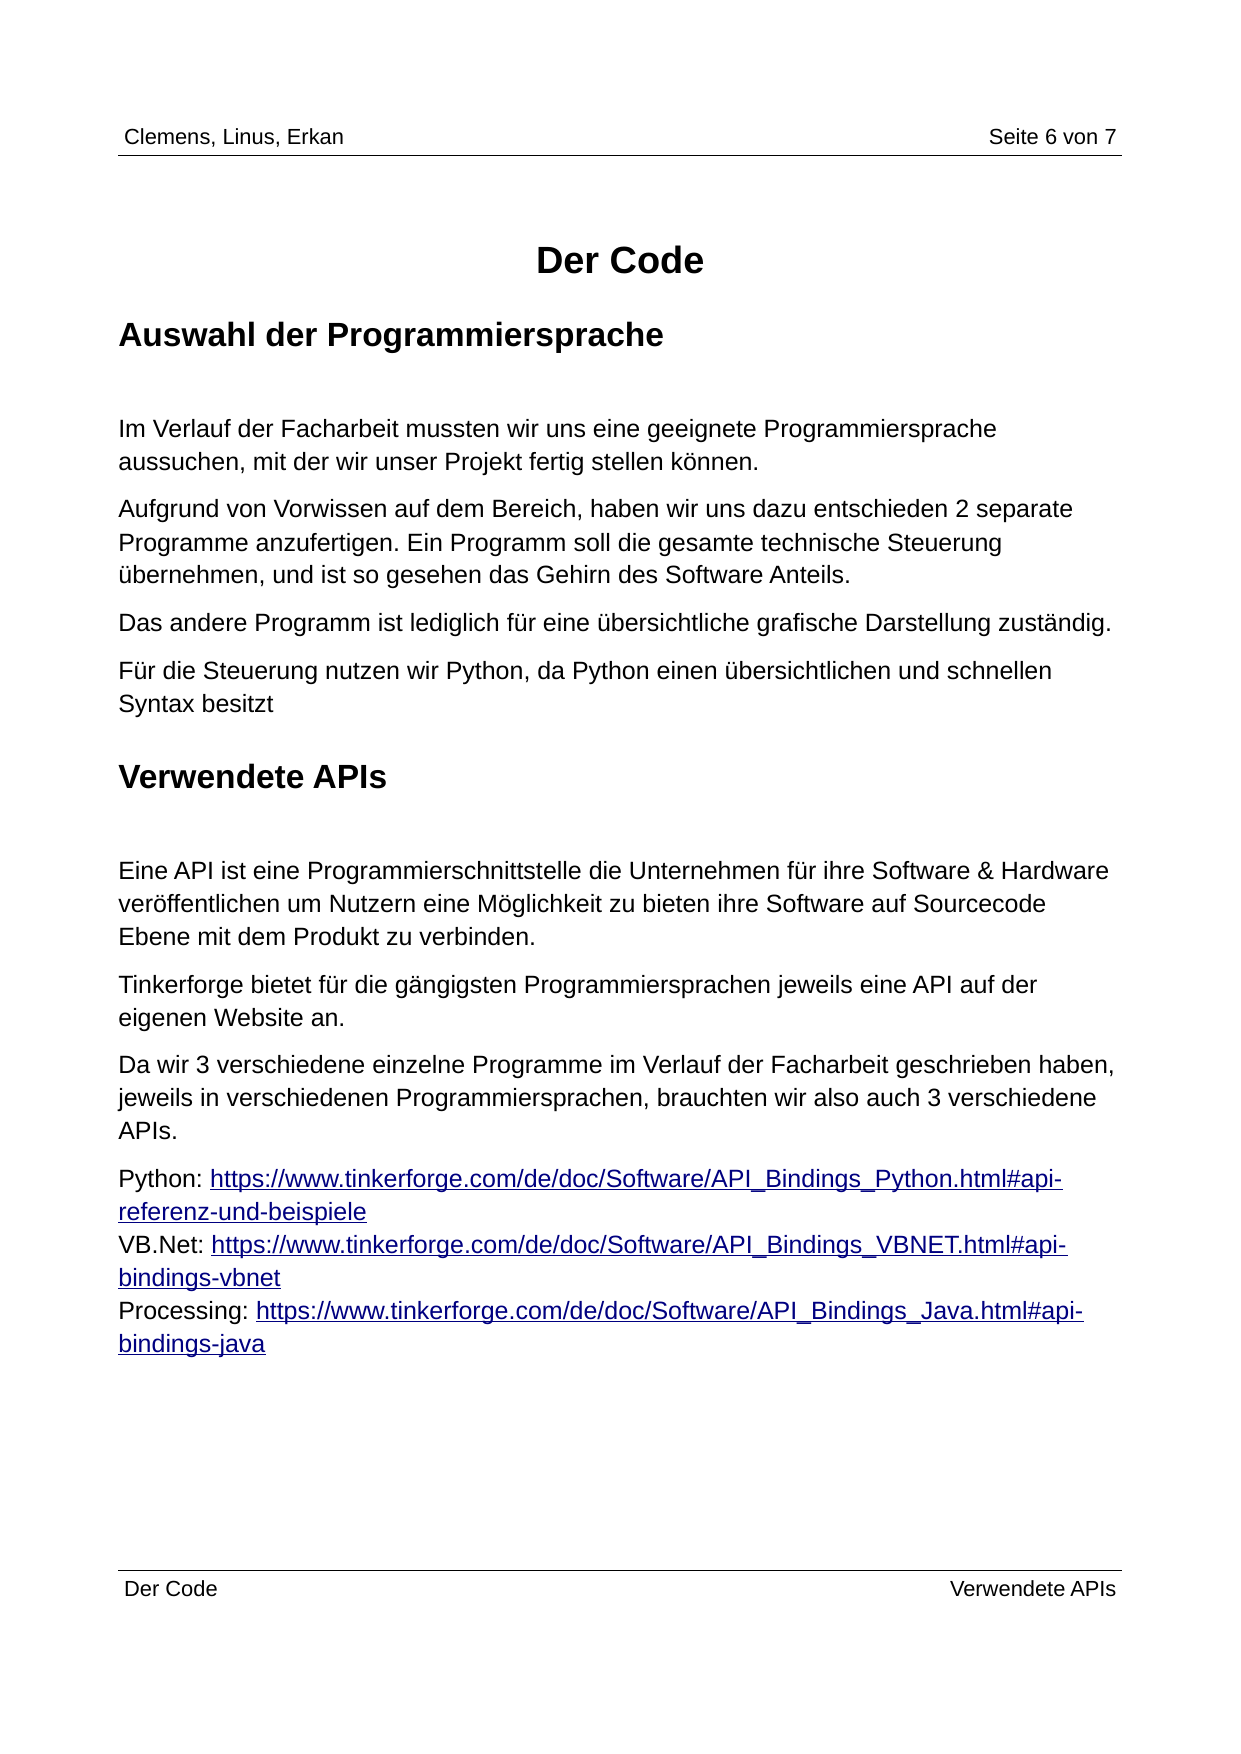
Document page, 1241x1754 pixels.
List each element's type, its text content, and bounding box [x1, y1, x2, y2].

text Das andere Programm ist lediglich für eine übersichtliche grafische Darstellung zuständig. [118, 608, 1122, 637]
text Da wir 3 verschiedene einzelne Programme im Verlauf der Facharbeit geschrieben haben, jeweils in verschiedenen Programmiersprachen, brauchten wir also auch 3 verschiedene APIs. [118, 1050, 1122, 1145]
text Tinkerforge bietet für die gängigsten Programmiersprachen jeweils eine API auf der eigenen Website an. [118, 969, 1122, 1031]
subtitle Auswahl der Programmiersprache [118, 315, 1122, 354]
text Eine API ist eine Programmierschnittstelle die Unternehmen für ihre Software & Hardware veröffentlichen um Nutzern eine Möglichkeit zu bieten ihre Software auf Sourcecode Ebene mit dem Produkt zu verbinden. [118, 856, 1122, 951]
text Im Verlauf der Facharbeit mussten wir uns eine geeignete Programmiersprache aussuchen, mit der wir unser Projekt fertig stellen können. [118, 414, 1122, 476]
subtitle Verwendete APIs [118, 757, 1122, 796]
text Aufgrund von Vorwissen auf dem Bereich, haben wir uns dazu entschieden 2 separate Programme anzufertigen. Ein Programm soll die gesamte technische Steuerung übernehmen, und ist so gesehen das Gehirn des Software Anteils. [118, 494, 1122, 589]
subtitle Der Code [118, 238, 1122, 282]
text Für die Steuerung nutzen wir Python, da Python einen übersichtlichen und schnellen Syntax besitzt [118, 656, 1122, 717]
text Python: https://www.tinkerforge.com/de/doc/Software/API_Bindings_Python.html#api-referenz-und-beispiele VB.Net: https://www.tinkerforge.com/de/doc/Software/API_Bindings_VBNET.html#api-bindings-vbnet Processing: https://www.tinkerforge.com/de/doc/Software/API_Bindings_Java.html#api-bindings-java [118, 1164, 1122, 1358]
